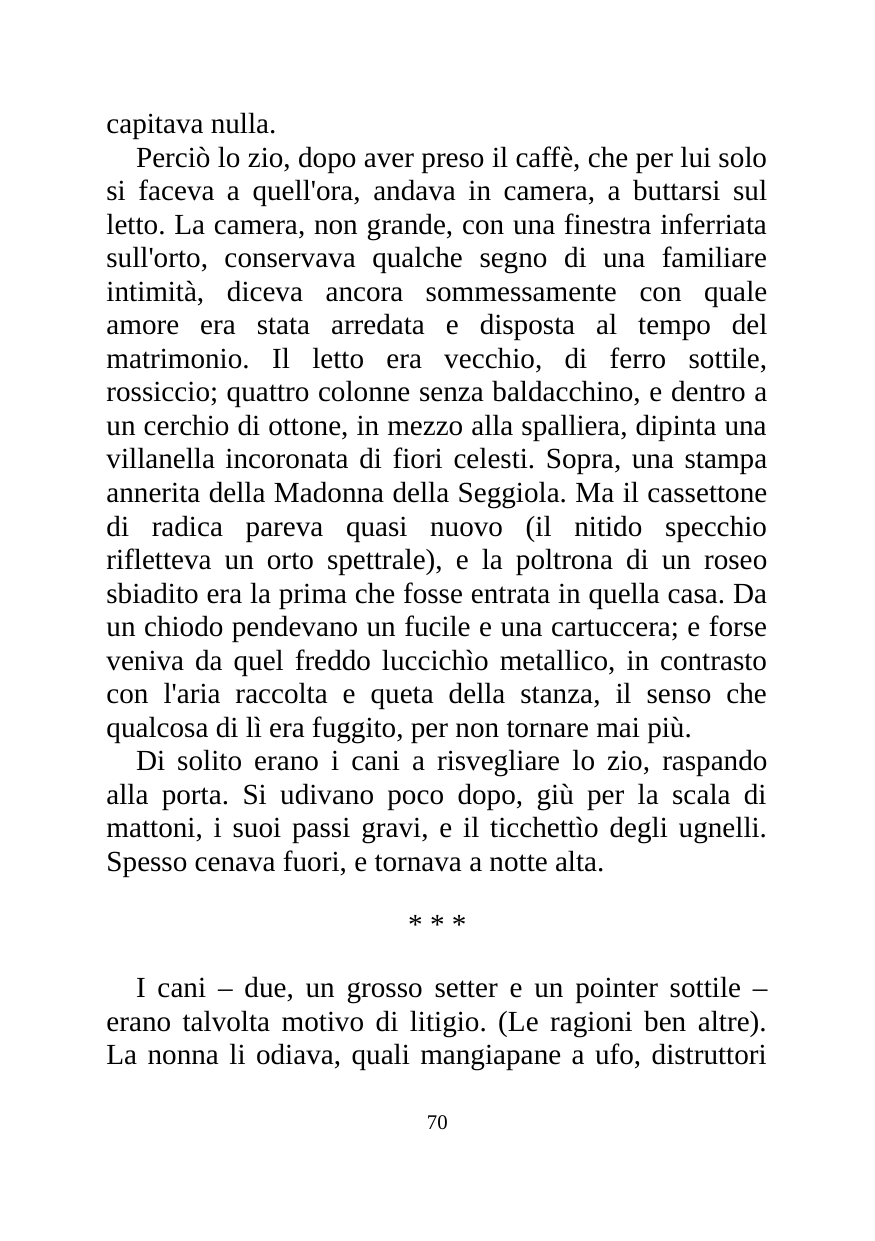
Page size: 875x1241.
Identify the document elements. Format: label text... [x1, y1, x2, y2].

text Di solito erano i cani a risvegliare lo zio, raspando alla porta. Si udivano poco dopo, giù per la scala di mattoni, i suoi passi gravi, e il ticchettìo degli ugnelli. Spesso cenava fuori, e tornava a notte alta. [106, 743, 768, 878]
text * * * [106, 907, 768, 941]
text I cani – due, un grosso setter e un pointer sottile – erano talvolta motivo di litigio. (Le ragioni ben altre). La nonna li odiava, quali mangiapane a ufo, distruttori [106, 970, 768, 1071]
text Perciò lo zio, dopo aver preso il caffè, che per lui solo si faceva a quell'ora, andava in camera, a buttarsi sul letto. La camera, non grande, con una finestra inferriata sull'orto, conservava qualche segno di una familiare intimità, diceva ancora sommessamente con quale amore era stata arredata e disposta al tempo del matrimonio. Il letto era vecchio, di ferro sottile, rossiccio; quattro colonne senza baldacchino, e dentro a un cerchio di ottone, in mezzo alla spalliera, dipinta una villanella incoronata di fiori celesti. Sopra, una stampa annerita della Madonna della Seggiola. Ma il cassettone di radica pareva quasi nuovo (il nitido specchio rifletteva un orto spettrale), e la poltrona di un roseo sbiadito era la prima che fosse entrata in quella casa. Da un chiodo pendevano un fucile e una cartuccera; e forse veniva da quel freddo luccichìo metallico, in contrasto con l'aria raccolta e queta della stanza, il senso che qualcosa di lì era fuggito, per non tornare mai più. [106, 140, 768, 743]
text capitava nulla. [106, 106, 768, 140]
